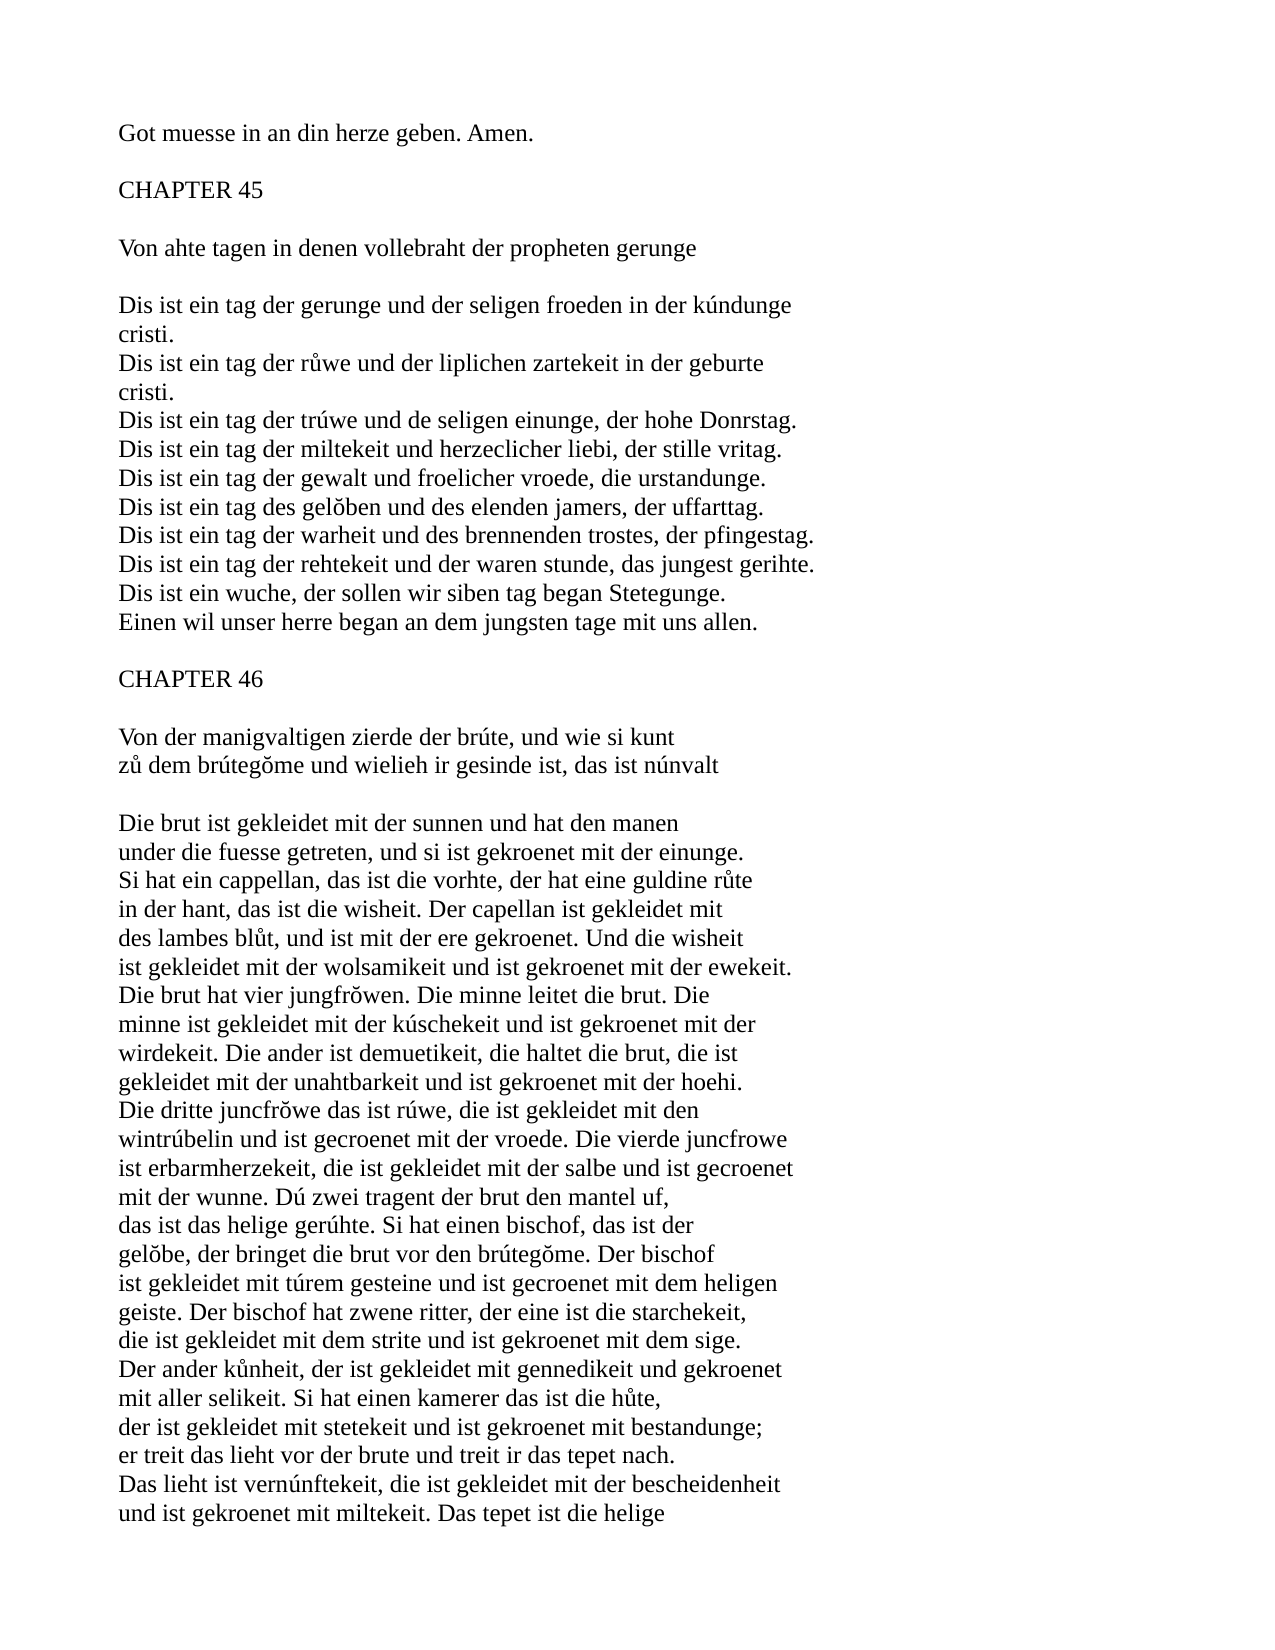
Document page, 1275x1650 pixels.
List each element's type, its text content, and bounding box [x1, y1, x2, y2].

text Got muesse in an din herze geben. Amen. [118, 118, 1157, 147]
text Dis ist ein tag der trúwe und de seligen einunge, der hohe Donrstag. [118, 406, 1157, 434]
text geiste. Der bischof hat zwene ritter, der eine ist die starchekeit, [118, 1297, 1157, 1326]
text des lambes blůt, und ist mit der ere gekroenet. Und die wisheit [118, 923, 1157, 952]
text Dis ist ein tag der gerunge und der seligen froeden in der kúndunge [118, 291, 1157, 319]
text cristi. [118, 319, 1157, 348]
text in der hant, das ist die wisheit. Der capellan ist gekleidet mit [118, 894, 1157, 923]
text Der ander kůnheit, der ist gekleidet mit gennedikeit und gekroenet [118, 1354, 1157, 1383]
text Das lieht ist vernúnftekeit, die ist gekleidet mit der bescheidenheit [118, 1469, 1157, 1498]
text und ist gekroenet mit miltekeit. Das tepet ist die helige [118, 1498, 1157, 1527]
text ist gekleidet mit túrem gesteine und ist gecroenet mit dem heligen [118, 1268, 1157, 1297]
text Die brut ist gekleidet mit der sunnen und hat den manen [118, 808, 1157, 837]
text Dis ist ein tag der rehtekeit und der waren stunde, das jungest gerihte. [118, 549, 1157, 578]
text Dis ist ein tag der gewalt und froelicher vroede, die urstandunge. [118, 463, 1157, 492]
text Die brut hat vier jungfrŏwen. Die minne leitet die brut. Die [118, 981, 1157, 1009]
text Dis ist ein tag der miltekeit und herzeclicher liebi, der stille vritag. [118, 434, 1157, 463]
text der ist gekleidet mit stetekeit und ist gekroenet mit bestandunge; [118, 1412, 1157, 1441]
text Dis ist ein tag des gelŏben und des elenden jamers, der uffarttag. [118, 492, 1157, 521]
text minne ist gekleidet mit der kúschekeit und ist gekroenet mit der [118, 1009, 1157, 1038]
text cristi. [118, 377, 1157, 406]
text under die fuesse getreten, und si ist gekroenet mit der einunge. [118, 837, 1157, 866]
text wintrúbelin und ist gecroenet mit der vroede. Die vierde juncfrowe [118, 1124, 1157, 1153]
text Die dritte juncfrŏwe das ist rúwe, die ist gekleidet mit den [118, 1096, 1157, 1124]
text Von ahte tagen in denen vollebraht der propheten gerunge [118, 233, 1157, 262]
text gelŏbe, der bringet die brut vor den brútegŏme. Der bischof [118, 1239, 1157, 1268]
text Dis ist ein tag der růwe und der liplichen zartekeit in der geburte [118, 348, 1157, 377]
text wirdekeit. Die ander ist demuetikeit, die haltet die brut, die ist [118, 1038, 1157, 1067]
text Von der manigvaltigen zierde der brúte, und wie si kunt [118, 722, 1157, 751]
text mit der wunne. Dú zwei tragent der brut den mantel uf, [118, 1182, 1157, 1211]
text Si hat ein cappellan, das ist die vorhte, der hat eine guldine růte [118, 866, 1157, 894]
text CHAPTER 45 [118, 176, 1157, 204]
text zů dem brútegŏme und wielieh ir gesinde ist, das ist núnvalt [118, 751, 1157, 779]
text Dis ist ein wuche, der sollen wir siben tag began Stetegunge. [118, 578, 1157, 607]
text er treit das lieht vor der brute und treit ir das tepet nach. [118, 1441, 1157, 1469]
text Dis ist ein tag der warheit und des brennenden trostes, der pfingestag. [118, 521, 1157, 549]
text ist gekleidet mit der wolsamikeit und ist gekroenet mit der ewekeit. [118, 952, 1157, 981]
text gekleidet mit der unahtbarkeit und ist gekroenet mit der hoehi. [118, 1067, 1157, 1096]
text die ist gekleidet mit dem strite und ist gekroenet mit dem sige. [118, 1326, 1157, 1354]
text mit aller selikeit. Si hat einen kamerer das ist die hůte, [118, 1383, 1157, 1412]
text ist erbarmherzekeit, die ist gekleidet mit der salbe und ist gecroenet [118, 1153, 1157, 1182]
text Einen wil unser herre began an dem jungsten tage mit uns allen. [118, 607, 1157, 636]
text das ist das helige gerúhte. Si hat einen bischof, das ist der [118, 1211, 1157, 1239]
text CHAPTER 46 [118, 664, 1157, 693]
